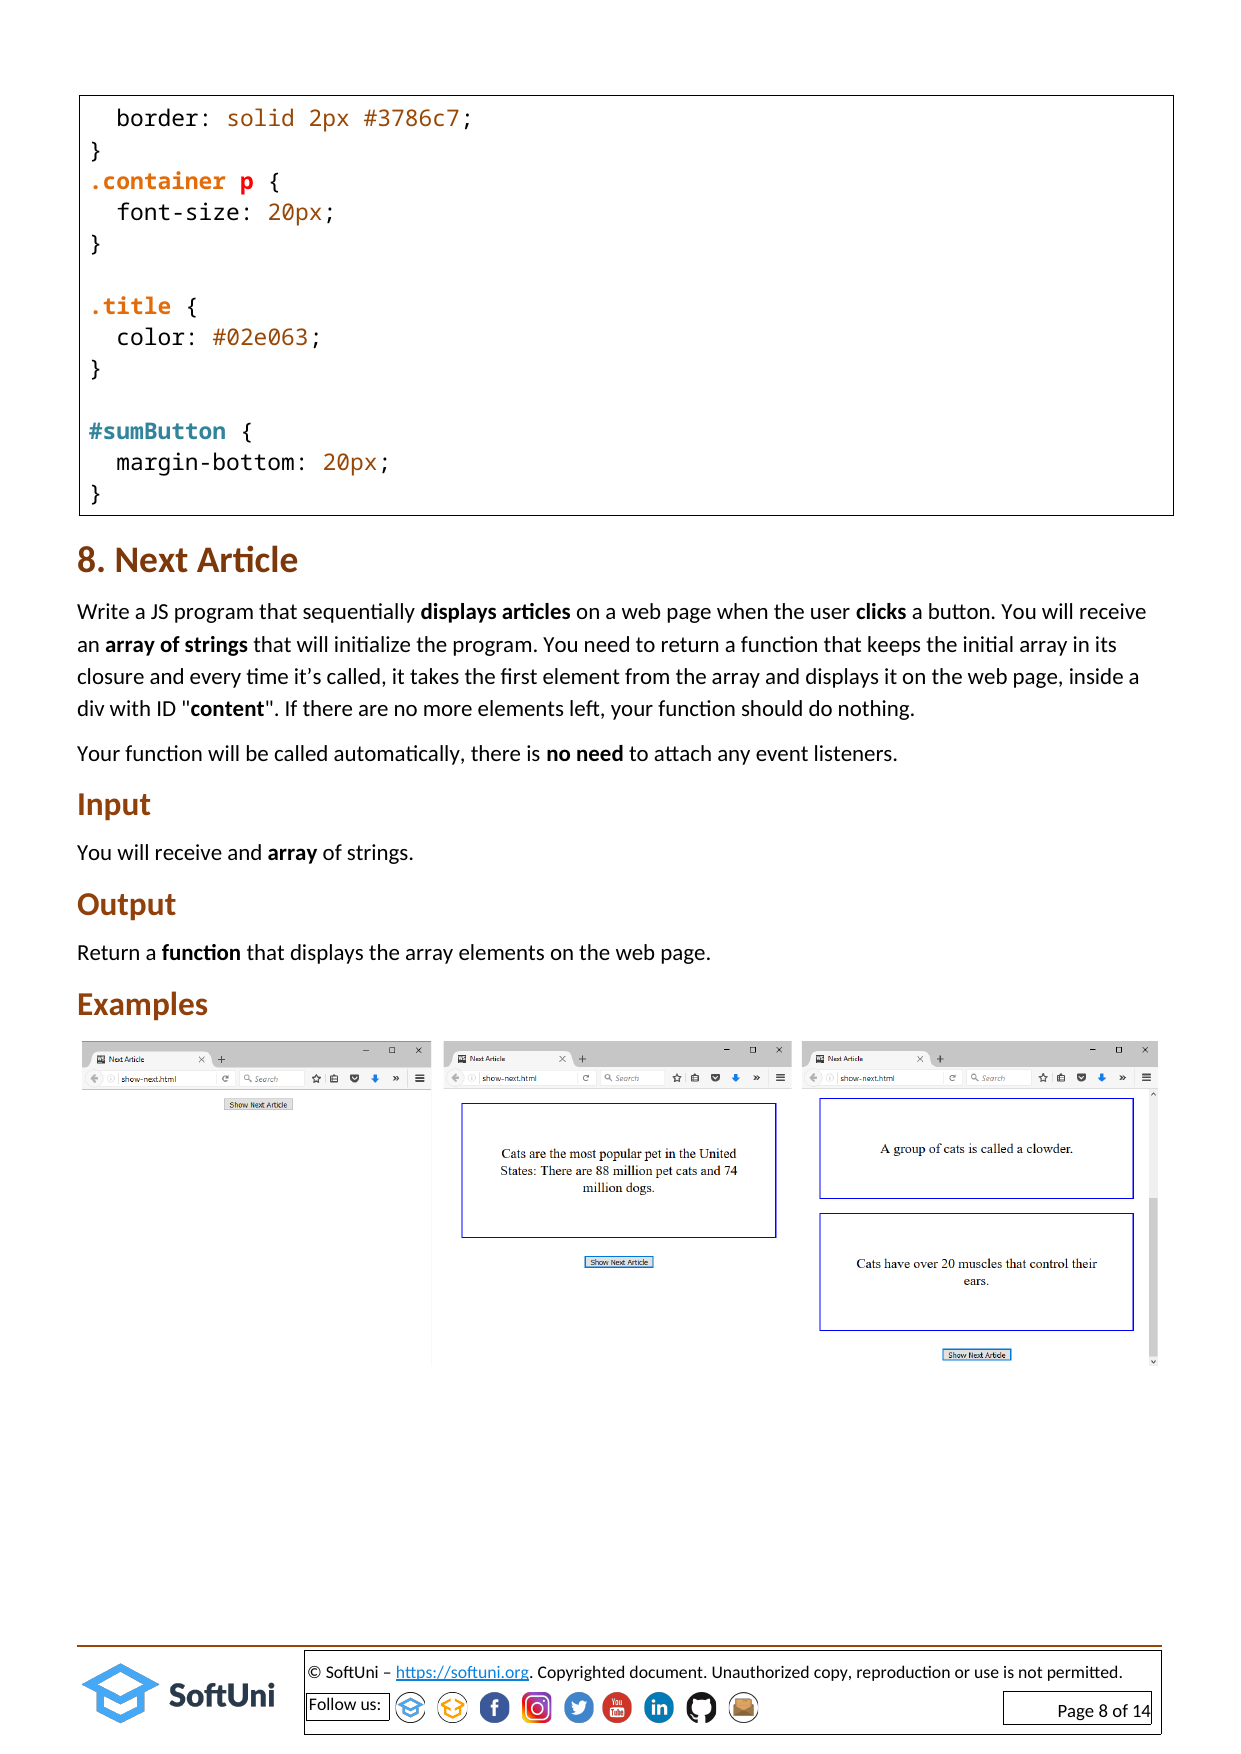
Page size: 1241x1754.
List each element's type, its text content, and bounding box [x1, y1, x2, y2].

picture [686, 1692, 717, 1723]
table_cell [70, 95, 79, 514]
picture [443, 1041, 792, 1366]
picture [728, 1692, 759, 1723]
picture [801, 1041, 1158, 1366]
subtitle Next Article [77, 536, 1163, 582]
picture [665, 1714, 674, 1723]
picture [82, 1041, 432, 1366]
picture [522, 1692, 552, 1723]
subtitle Output [77, 883, 1163, 924]
text Write a JS program that sequentially displays articles on a web page when the user clicks a button. You will receive an array of strings that will initialize the program. You need to return a function that keeps the initial array in its closure and every time it’s called, it takes the first element from the array and displays it on the web page, inside a div with ID "content". If there are no more elements left, your function should do nothing. [77, 597, 1163, 722]
subtitle Examples [77, 983, 1163, 1024]
picture [437, 1692, 468, 1723]
text You will receive and array of strings. [77, 838, 1163, 867]
picture [480, 1692, 510, 1723]
subtitle Input [77, 783, 1163, 824]
picture [644, 1714, 653, 1723]
picture [75, 1658, 281, 1729]
table_cell border: solid 2px #3786c7; } .container p { font-size: 20px; } .title { color: #02e063; } #sumButton { margin-bottom: 20px; } [80, 96, 1173, 514]
text Return a function that displays the array elements on the web page. [77, 938, 1163, 966]
picture [395, 1692, 425, 1723]
picture [602, 1692, 632, 1723]
text Your function will be called automatically, there is no need to attach any event listeners. [77, 739, 1163, 767]
picture [564, 1692, 594, 1723]
picture [644, 1692, 653, 1701]
picture [658, 1705, 667, 1714]
picture [665, 1692, 674, 1701]
